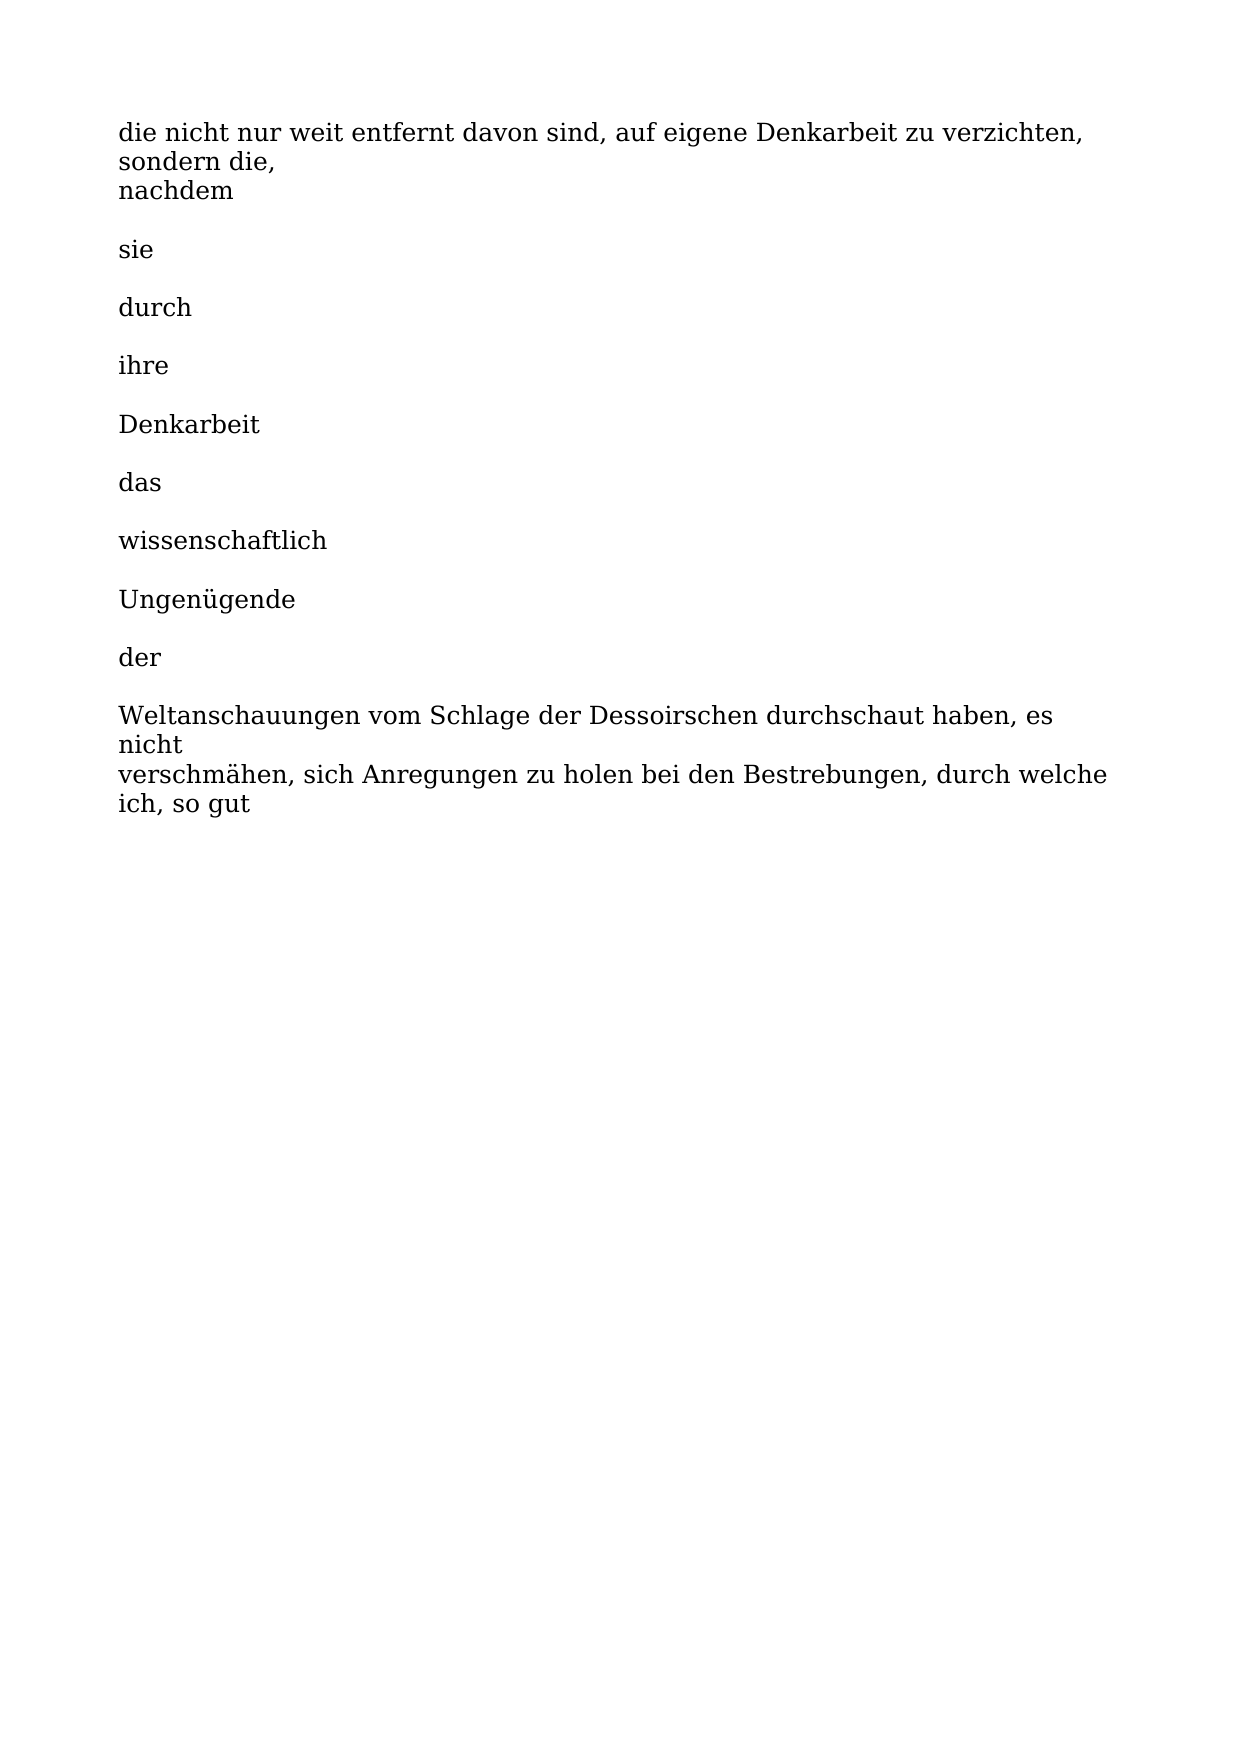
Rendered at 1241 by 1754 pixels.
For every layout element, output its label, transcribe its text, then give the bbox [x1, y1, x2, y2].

text sie [118, 235, 1122, 264]
text Ungenügende [118, 585, 1122, 614]
text nachdem [118, 176, 1122, 206]
text Denkarbeit [118, 410, 1122, 439]
text verschmähen, sich Anregungen zu holen bei den Bestrebungen, durch welche ich, so gut [118, 760, 1122, 818]
text durch [118, 293, 1122, 322]
text ihre [118, 351, 1122, 381]
text die nicht nur weit entfernt davon sind, auf eigene Denkarbeit zu verzichten, sondern die, [118, 118, 1122, 176]
text wissenschaftlich [118, 526, 1122, 556]
text Weltanschauungen vom Schlage der Dessoirschen durchschaut haben, es nicht [118, 701, 1122, 760]
text das [118, 468, 1122, 497]
text der [118, 643, 1122, 672]
